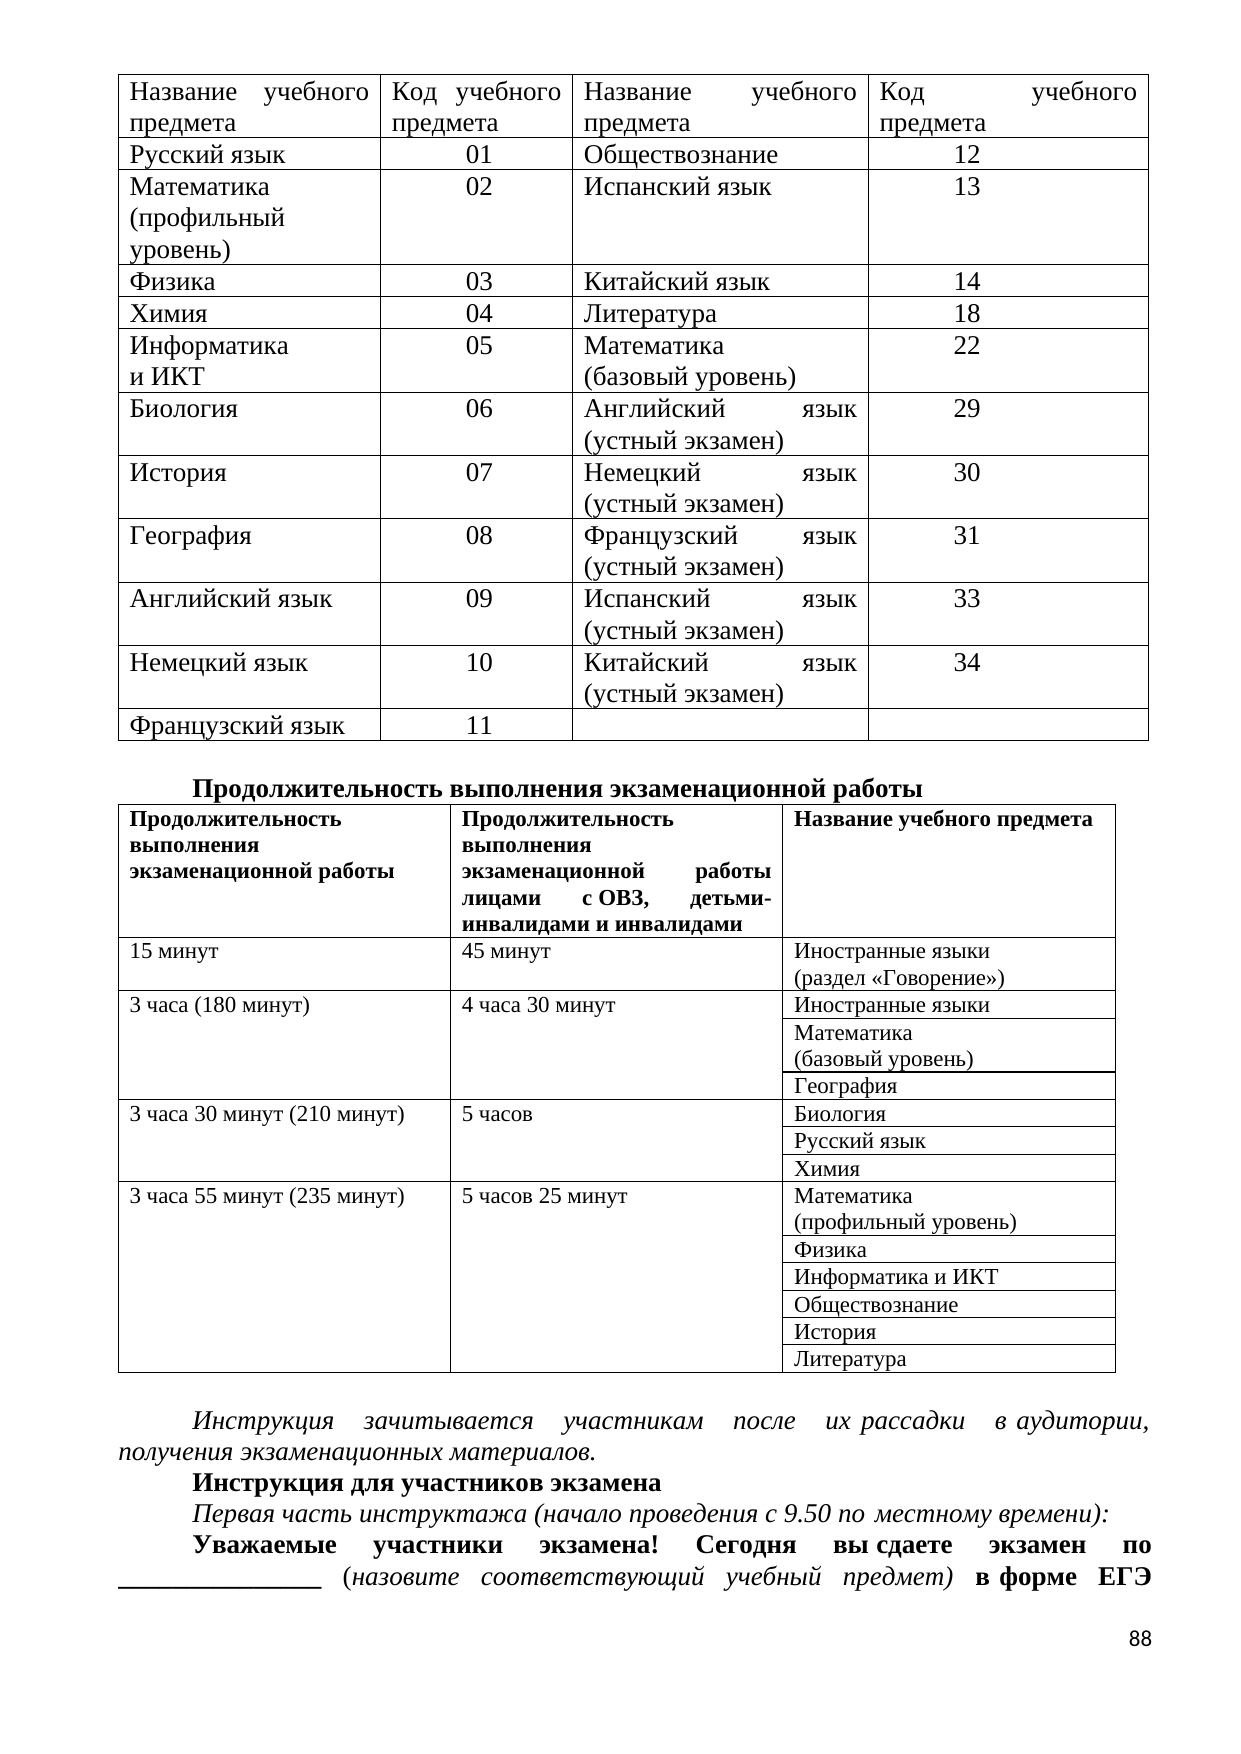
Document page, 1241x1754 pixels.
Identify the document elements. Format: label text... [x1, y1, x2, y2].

table_cell Английский язык [119, 583, 380, 645]
table_cell Математика (базовый уровень) [783, 1019, 1115, 1071]
table_cell 18 [869, 297, 1148, 328]
table_cell 15 минут [119, 938, 450, 990]
table_cell 08 [381, 519, 572, 582]
table_cell 33 [869, 583, 1148, 645]
table_cell 12 [869, 138, 1148, 169]
table_header Продолжительность выполнения экзаменационной работы [119, 805, 450, 937]
table_cell 04 [381, 297, 572, 328]
table_cell Литература [573, 297, 868, 328]
table_cell География [783, 1073, 1115, 1099]
table_header Продолжительность выполнения экзаменационной работы лицами с ОВЗ, детьми-инвалидами и инвалидами [451, 805, 782, 937]
text Инструкция для участников экзамена [118, 1466, 1152, 1497]
table_cell 4 часа 30 минут [451, 991, 782, 1099]
table_cell Немецкий язык [119, 646, 380, 708]
table_cell 10 [381, 646, 572, 708]
table_cell Испанский язык [573, 170, 868, 264]
text Первая часть инструктажа (начало проведения с 9.50 по местному времени): [118, 1497, 1152, 1528]
table_cell 45 минут [451, 938, 782, 990]
table_cell Английский язык (устный экзамен) [573, 393, 868, 455]
table_cell 09 [381, 583, 572, 645]
table_cell Биология [119, 393, 380, 455]
table_cell 3 часа 55 минут (235 минут) [119, 1182, 450, 1372]
table_cell Математика (профильный уровень) [119, 170, 380, 264]
table_cell 11 [381, 709, 572, 740]
table_cell Немецкий язык (устный экзамен) [573, 456, 868, 518]
table_cell Иностранные языки (раздел «Говорение») [783, 938, 1115, 990]
text Уважаемые участники экзамена! Сегодня вы сдаете экзамен по _______________ (назовите соответствующий учебный предмет) в форме ЕГЭ [118, 1528, 1152, 1591]
table_cell Физика [783, 1236, 1115, 1262]
table_header Код учебного предмета [869, 75, 1148, 137]
table_header Код учебного предмета [381, 75, 572, 137]
table_cell 01 [381, 138, 572, 169]
table_cell Испанский язык (устный экзамен) [573, 583, 868, 645]
table_cell 29 [869, 393, 1148, 455]
table_cell История [119, 456, 380, 518]
table_cell 03 [381, 265, 572, 296]
table_cell 3 часа 30 минут (210 минут) [119, 1100, 450, 1181]
table_cell [869, 709, 1148, 740]
table_cell 30 [869, 456, 1148, 518]
table_cell 34 [869, 646, 1148, 708]
table_cell Обществознание [783, 1291, 1115, 1317]
table_cell [573, 709, 868, 740]
table_cell Математика (базовый уровень) [573, 329, 868, 392]
table_cell 5 часов [451, 1100, 782, 1181]
table_cell Русский язык [783, 1127, 1115, 1154]
text Инструкция зачитывается участникам после их рассадки в аудитории, получения экзаменационных материалов. [118, 1404, 1152, 1466]
table_cell История [783, 1318, 1115, 1344]
table_cell Французский язык [119, 709, 380, 740]
table_cell Математика (профильный уровень) [783, 1182, 1115, 1235]
table_cell Информатика и ИКТ [783, 1263, 1115, 1289]
table_cell Литература [783, 1345, 1115, 1372]
table_cell 31 [869, 519, 1148, 582]
table_cell 14 [869, 265, 1148, 296]
table_cell 13 [869, 170, 1148, 264]
table_cell 02 [381, 170, 572, 264]
table_cell 22 [869, 329, 1148, 392]
table_cell Русский язык [119, 138, 380, 169]
table_cell 06 [381, 393, 572, 455]
table_cell 3 часа (180 минут) [119, 991, 450, 1099]
table_cell Информатика и ИКТ [119, 329, 380, 392]
table_cell Химия [783, 1155, 1115, 1181]
table_cell Обществознание [573, 138, 868, 169]
table_cell 5 часов 25 минут [451, 1182, 782, 1372]
table_header Название учебного предмета [573, 75, 868, 137]
table_cell 07 [381, 456, 572, 518]
table_cell Китайский язык (устный экзамен) [573, 646, 868, 708]
table_cell 05 [381, 329, 572, 392]
table_cell Химия [119, 297, 380, 328]
table_header Название учебного предмета [119, 75, 380, 137]
table_cell Французский язык (устный экзамен) [573, 519, 868, 582]
table_cell Биология [783, 1100, 1115, 1126]
text Продолжительность выполнения экзаменационной работы [118, 773, 1152, 804]
table_cell Иностранные языки [783, 991, 1115, 1018]
table_cell Китайский язык [573, 265, 868, 296]
table_header Название учебного предмета [783, 805, 1115, 937]
table_cell Физика [119, 265, 380, 296]
table_cell География [119, 519, 380, 582]
